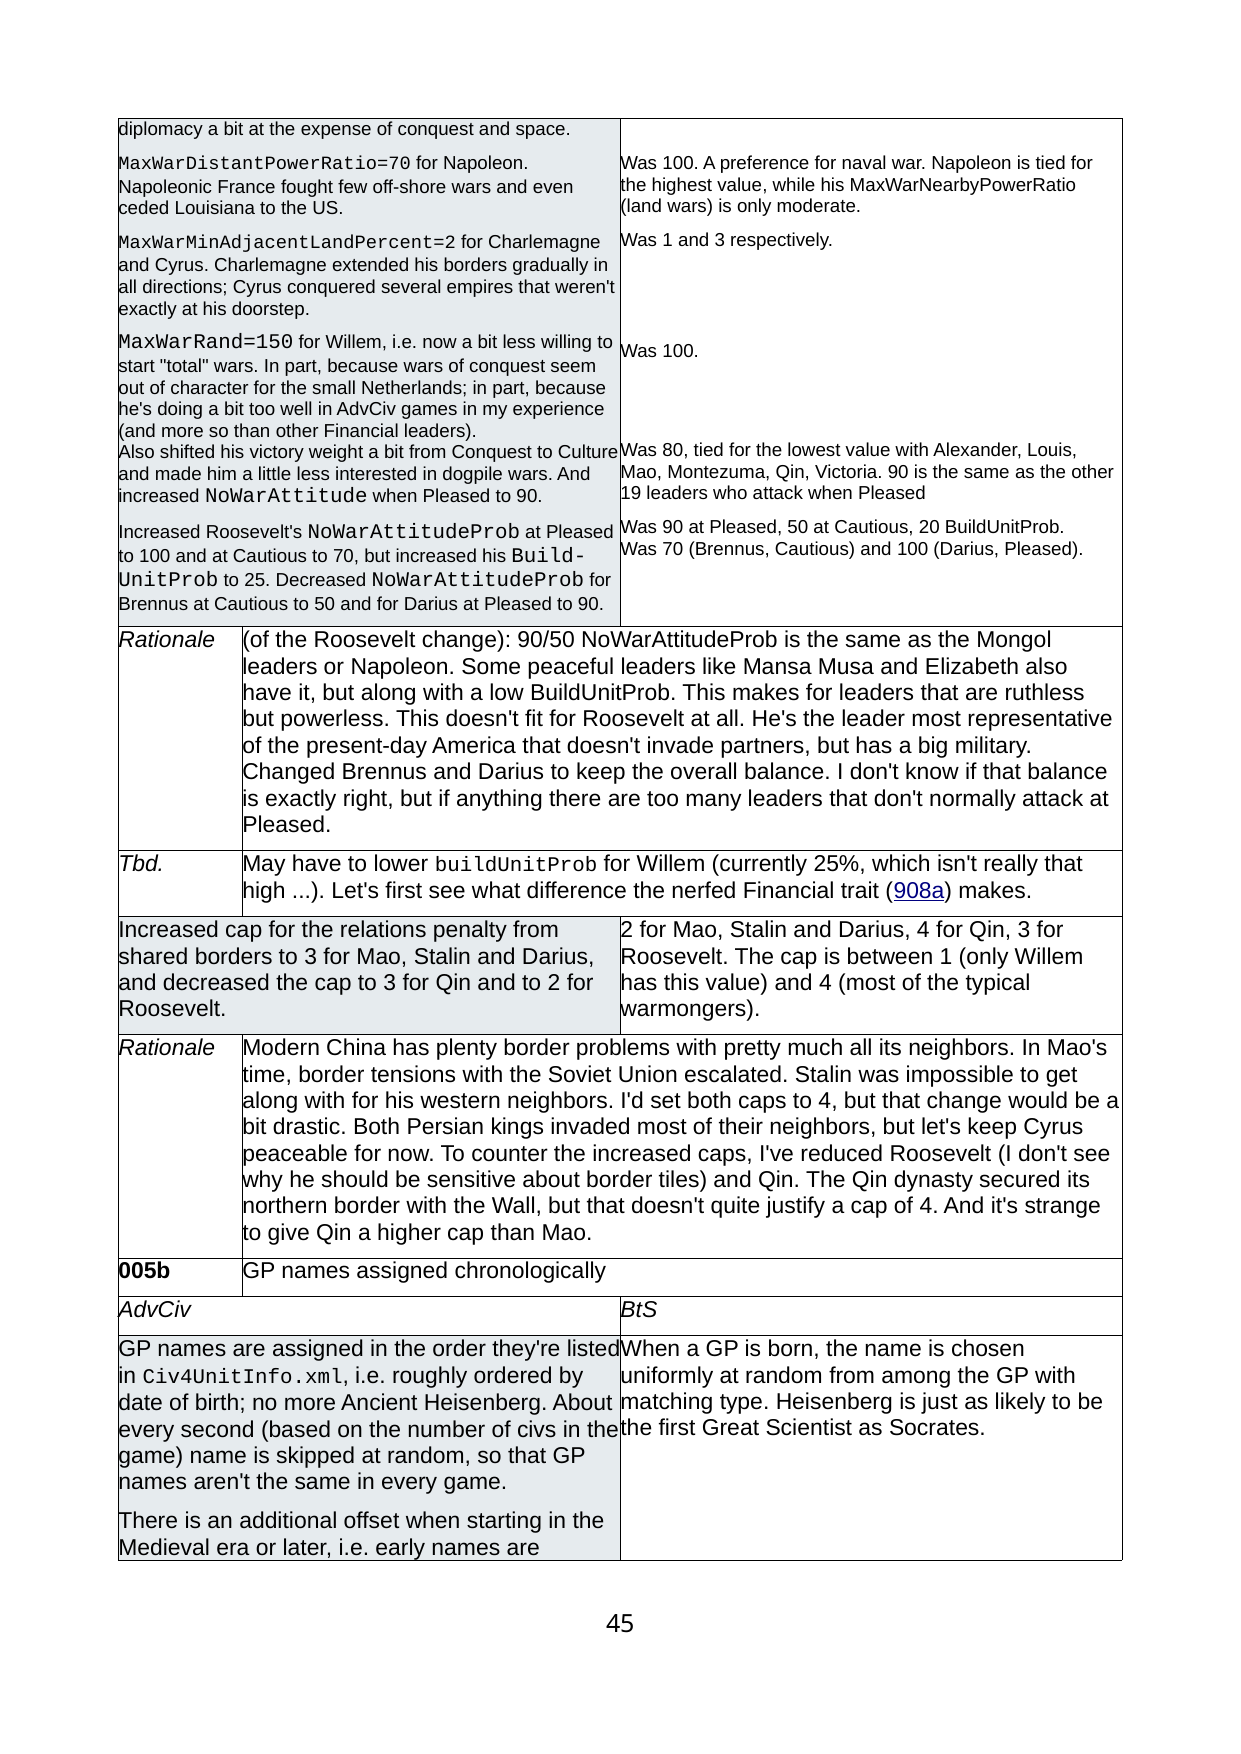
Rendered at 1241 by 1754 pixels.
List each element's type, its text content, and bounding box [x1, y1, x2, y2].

table_cell Increased cap for the relations penalty from shared borders to 3 for Mao, Stalin and Darius, and decreased the cap to 3 for Qin and to 2 for Roosevelt. [119, 917, 620, 1034]
table_cell Modern China has plenty border problems with pretty much all its neighbors. In Mao's time, border tensions with the Soviet Union escalated. Stalin was impossible to get along with for his western neighbors. I'd set both caps to 4, but that change would be a bit drastic. Both Persian kings invaded most of their neighbors, but let's keep Cyrus peaceable for now. To counter the increased caps, I've reduced Roosevelt (I don't see why he should be sensitive about border tiles) and Qin. The Qin dynasty secured its northern border with the Wall, but that doesn't quite justify a cap of 4. And it's strange to give Qin a higher cap than Mao. [243, 1035, 1122, 1257]
table_cell BtS [621, 1297, 1122, 1335]
table_cell 2 for Mao, Stalin and Darius, 4 for Qin, 3 for Roosevelt. The cap is between 1 (only Willem has this value) and 4 (most of the typical warmongers). [621, 917, 1122, 1034]
table_cell Rationale [119, 627, 242, 849]
table_cell GP names are assigned in the order they're listed in Civ4UnitInfo.xml, i.e. roughly ordered by date of birth; no more Ancient Heisenberg. About every second (based on the number of civs in the game) name is skipped at random, so that GP names aren't the same in every game. There is an additional offset when starting in the Medieval era or later, i.e. early names are [119, 1336, 620, 1560]
table_cell Tbd. [119, 851, 242, 916]
table_cell Was 100. A preference for naval war. Napoleon is tied for the highest value, while his MaxWarNearbyPowerRatio (land wars) is only moderate. Was 1 and 3 respectively. Was 100. Was 80, tied for the lowest value with Alexander, Louis, Mao, Montezuma, Qin, Victoria. 90 is the same as the other 19 leaders who attack when Pleased Was 90 at Pleased, 50 at Cautious, 20 BuildUnitProb. Was 70 (Brennus, Cautious) and 100 (Darius, Pleased). [621, 119, 1122, 626]
table_cell When a GP is born, the name is chosen uniformly at random from among the GP with matching type. Heisenberg is just as likely to be the first Great Scientist as Socrates. [621, 1336, 1122, 1560]
table_cell GP names assigned chronologically [243, 1259, 1122, 1296]
table_cell (of the Roosevelt change): 90/50 NoWarAttitudeProb is the same as the Mongol leaders or Napoleon. Some peaceful leaders like Mansa Musa and Elizabeth also have it, but along with a low BuildUnitProb. This makes for leaders that are ruthless but powerless. This doesn't fit for Roosevelt at all. He's the leader most representative of the present-day America that doesn't invade partners, but has a big military. Changed Brennus and Darius to keep the overall balance. I don't know if that balance is exactly right, but if anything there are too many leaders that don't normally attack at Pleased. [243, 627, 1122, 849]
table_cell May have to lower buildUnitProb for Willem (currently 25%, which isn't really that high ...). Let's first see what difference the nerfed Financial trait (908a) makes. [243, 851, 1122, 916]
table_cell 005b [119, 1259, 242, 1296]
table_cell diplomacy a bit at the expense of conquest and space. MaxWarDistantPowerRatio=70 for Napoleon. Napoleonic France fought few off-shore wars and even ceded Louisiana to the US. MaxWarMinAdjacentLandPercent=2 for Charlemagne and Cyrus. Charlemagne extended his borders gradually in all directions; Cyrus conquered several empires that weren't exactly at his doorstep. MaxWarRand=150 for Willem, i.e. now a bit less willing to start "total" wars. In part, because wars of conquest seem out of character for the small Netherlands; in part, because he's doing a bit too well in AdvCiv games in my experience (and more so than other Financial leaders). Also shifted his victory weight a bit from Conquest to Culture and made him a little less interested in dogpile wars. And increased NoWarAttitude when Pleased to 90. Increased Roosevelt's NoWarAttitudeProb at Pleased to 100 and at Cautious to 70, but increased his Build­UnitProb to 25. Decreased NoWarAttitudeProb for Brennus at Cautious to 50 and for Darius at Pleased to 90. [119, 119, 620, 626]
table_cell Rationale [119, 1035, 242, 1257]
table_cell AdvCiv [119, 1297, 620, 1335]
